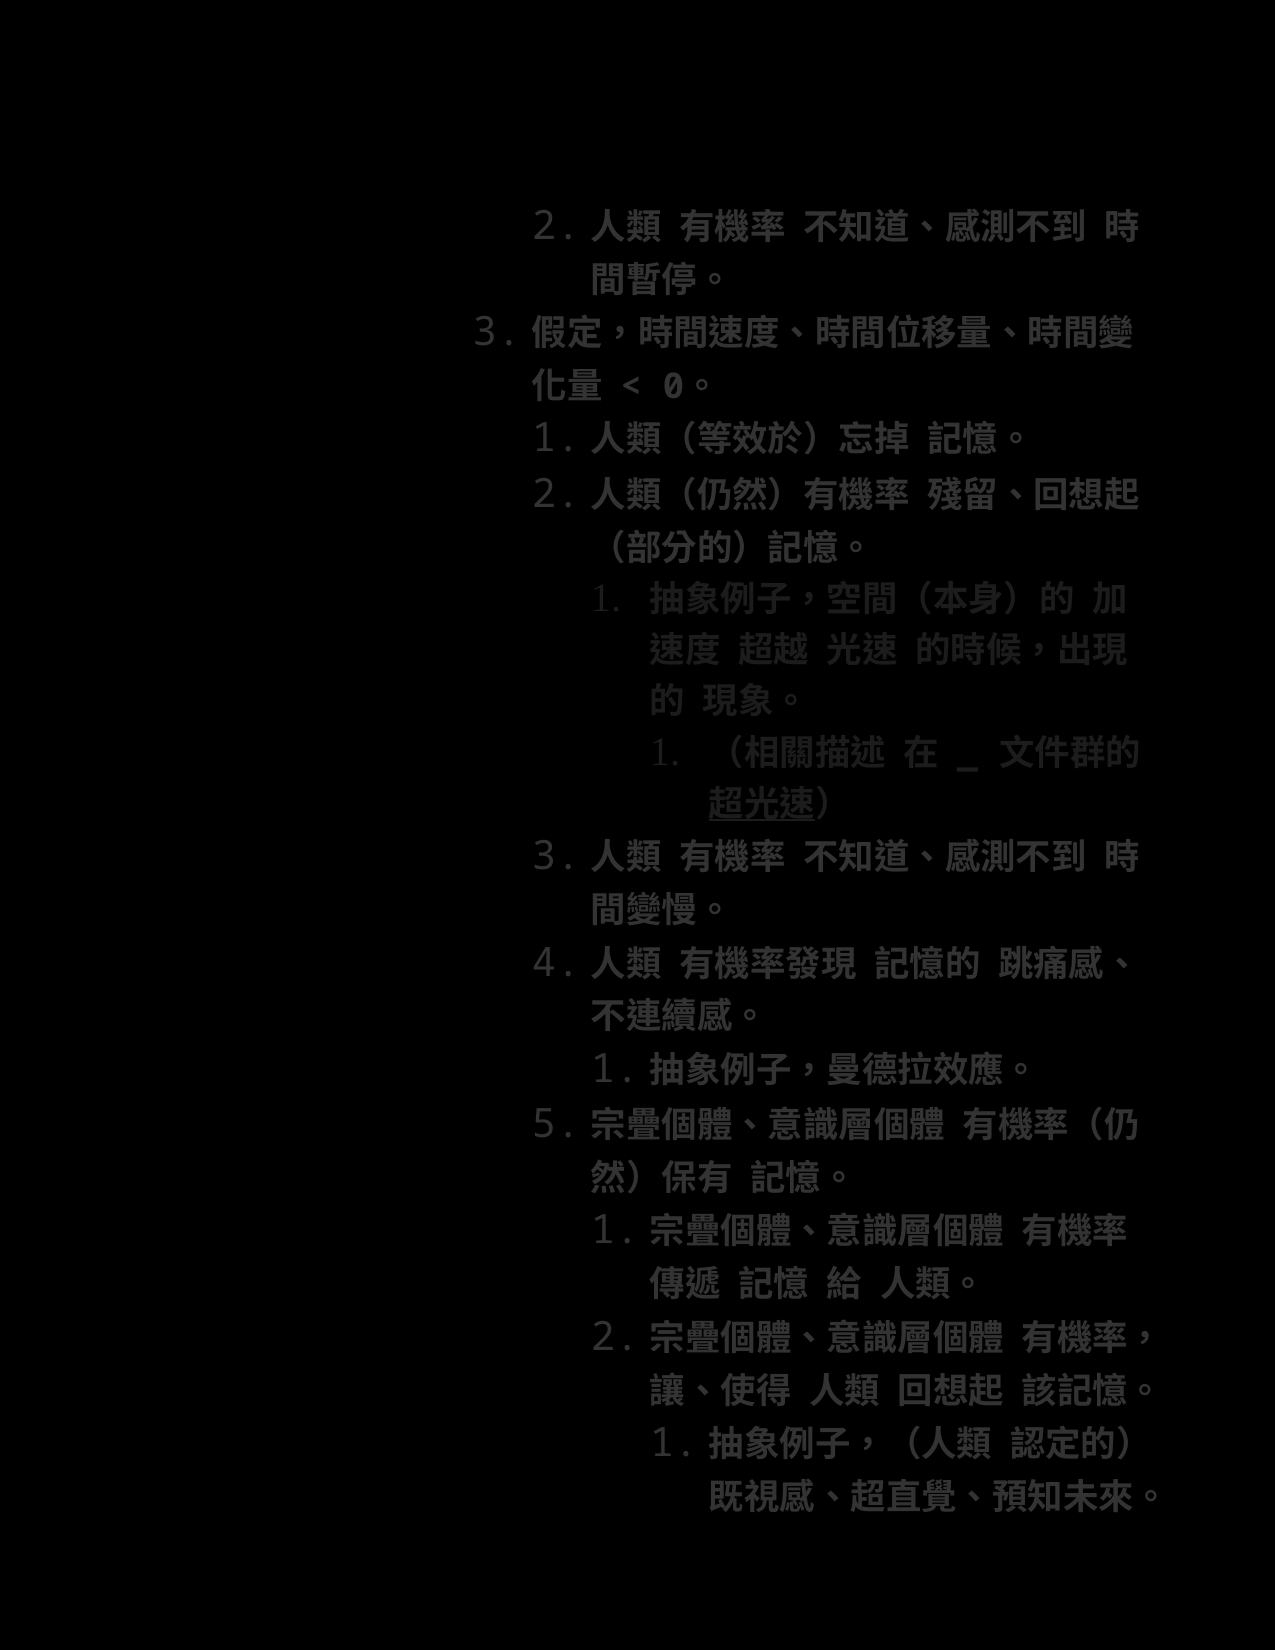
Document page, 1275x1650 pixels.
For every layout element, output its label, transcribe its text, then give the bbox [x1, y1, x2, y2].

list 抽象例子，曼德拉效應。 [591, 1039, 1157, 1094]
list 假定，時間速度、時間位移量、時間變化量 < 0。 [472, 302, 1157, 409]
list 人類 有機率 不知道、感測不到 時間暫停。 [532, 196, 1157, 302]
list 人類（等效於）忘掉 記憶。 [532, 409, 1157, 464]
list 人類（仍然）有機率 殘留、回想起（部分的）記憶。 [532, 464, 1157, 570]
list 宗疊個體、意識層個體 有機率傳遞 記憶 給 人類。 [591, 1201, 1157, 1307]
list （相關描述 在 _ 文件群的 超光速） [649, 724, 1157, 826]
list 人類 有機率 不知道、感測不到 時間變慢。 [532, 826, 1157, 933]
list 抽象例子，空間（本身）的 加速度 超越 光速 的時候，出現的 現象。 [591, 570, 1157, 724]
list 宗疊個體、意識層個體 有機率，讓、使得 人類 回想起 該記憶。 [591, 1307, 1157, 1413]
list 人類 有機率發現 記憶的 跳痛感、不連續感。 [532, 933, 1157, 1039]
list 宗疊個體、意識層個體 有機率（仍然）保有 記憶。 [532, 1094, 1157, 1201]
list 抽象例子，（人類 認定的）既視感、超直覺、預知未來。 [649, 1413, 1157, 1520]
